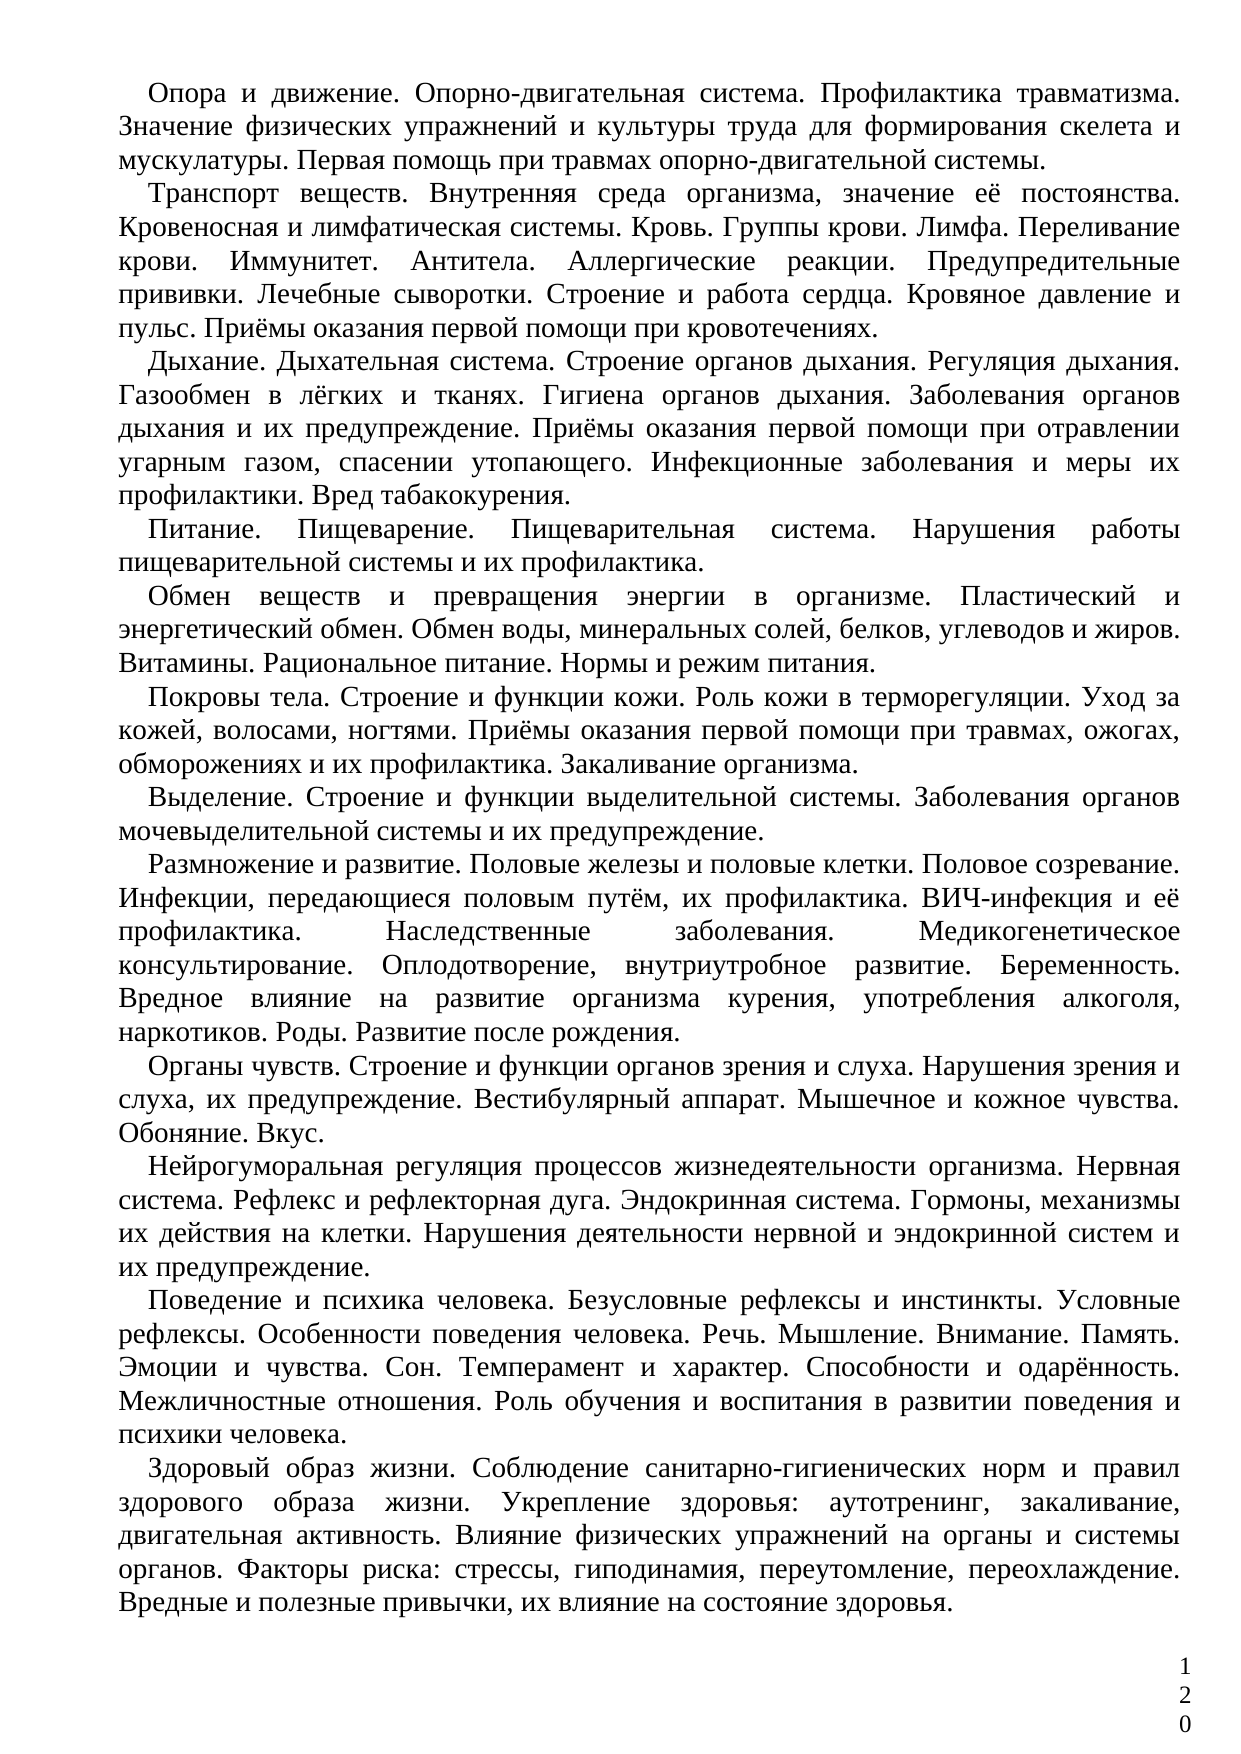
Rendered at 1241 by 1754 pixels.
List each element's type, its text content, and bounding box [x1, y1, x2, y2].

text Питание. Пищеварение. Пищеварительная система. Нарушения работы пищеварительной системы и их профилактика. [118, 511, 1181, 578]
text Выделение. Строение и функции выделительной системы. Заболевания органов мочевыделительной системы и их предупреждение. [118, 779, 1181, 846]
text Транспорт веществ. Внутренняя среда организма, значение её постоянства. Кровеносная и лимфатическая системы. Кровь. Группы крови. Лимфа. Переливание крови. Иммунитет. Антитела. Аллергические реакции. Предупредительные прививки. Лечебные сыворотки. Строение и работа сердца. Кровяное давление и пульс. Приёмы оказания первой помощи при кровотечениях. [118, 176, 1181, 343]
text Поведение и психика человека. Безусловные рефлексы и инстинкты. Условные рефлексы. Особенности поведения человека. Речь. Мышление. Внимание. Память. Эмоции и чувства. Сон. Темперамент и характер. Способности и одарённость. Межличностные отношения. Роль обучения и воспитания в развитии поведения и психики человека. [118, 1282, 1181, 1450]
text Обмен веществ и превращения энергии в организме. Пластический и энергетический обмен. Обмен воды, минеральных солей, белков, углеводов и жиров. Витамины. Рациональное питание. Нормы и режим питания. [118, 578, 1181, 679]
text Здоровый образ жизни. Соблюдение санитарно-гигиенических норм и правил здорового образа жизни. Укрепление здоровья: аутотренинг, закаливание, двигательная активность. Влияние физических упражнений на органы и системы органов. Факторы риска: стрессы, гиподинамия, переутомление, переохлаждение. Вредные и полезные привычки, их влияние на состояние здоровья. [118, 1450, 1181, 1618]
text Нейрогуморальная регуляция процессов жизнедеятельности организма. Нервная система. Рефлекс и рефлекторная дуга. Эндокринная система. Гормоны, механизмы их действия на клетки. Нарушения деятельности нервной и эндокринной систем и их предупреждение. [118, 1148, 1181, 1282]
text Размножение и развитие. Половые железы и половые клетки. Половое созревание. Инфекции, передающиеся половым путём, их профилактика. ВИЧ-инфекция и её профилактика. Наследственные заболевания. Медикогенетическое консультирование. Оплодотворение, внутриутробное развитие. Беременность. Вредное влияние на развитие организма курения, употребления алкоголя, наркотиков. Роды. Развитие после рождения. [118, 846, 1181, 1048]
text Дыхание. Дыхательная система. Строение органов дыхания. Регуляция дыхания. Газообмен в лёгких и тканях. Гигиена органов дыхания. Заболевания органов дыхания и их предупреждение. Приёмы оказания первой помощи при отравлении угарным газом, спасении утопающего. Инфекционные заболевания и меры их профилактики. Вред табакокурения. [118, 343, 1181, 511]
text Опора и движение. Опорно-двигательная система. Профилактика травматизма. Значение физических упражнений и культуры труда для формирования скелета и мускулатуры. Первая помощь при травмах опорно-двигательной системы. [118, 75, 1181, 176]
text Органы чувств. Строение и функции органов зрения и слуха. Нарушения зрения и слуха, их предупреждение. Вестибулярный аппарат. Мышечное и кожное чувства. Обоняние. Вкус. [118, 1048, 1181, 1148]
text Покровы тела. Строение и функции кожи. Роль кожи в терморегуляции. Уход за кожей, волосами, ногтями. Приёмы оказания первой помощи при травмах, ожогах, обморожениях и их профилактика. Закаливание организма. [118, 679, 1181, 779]
